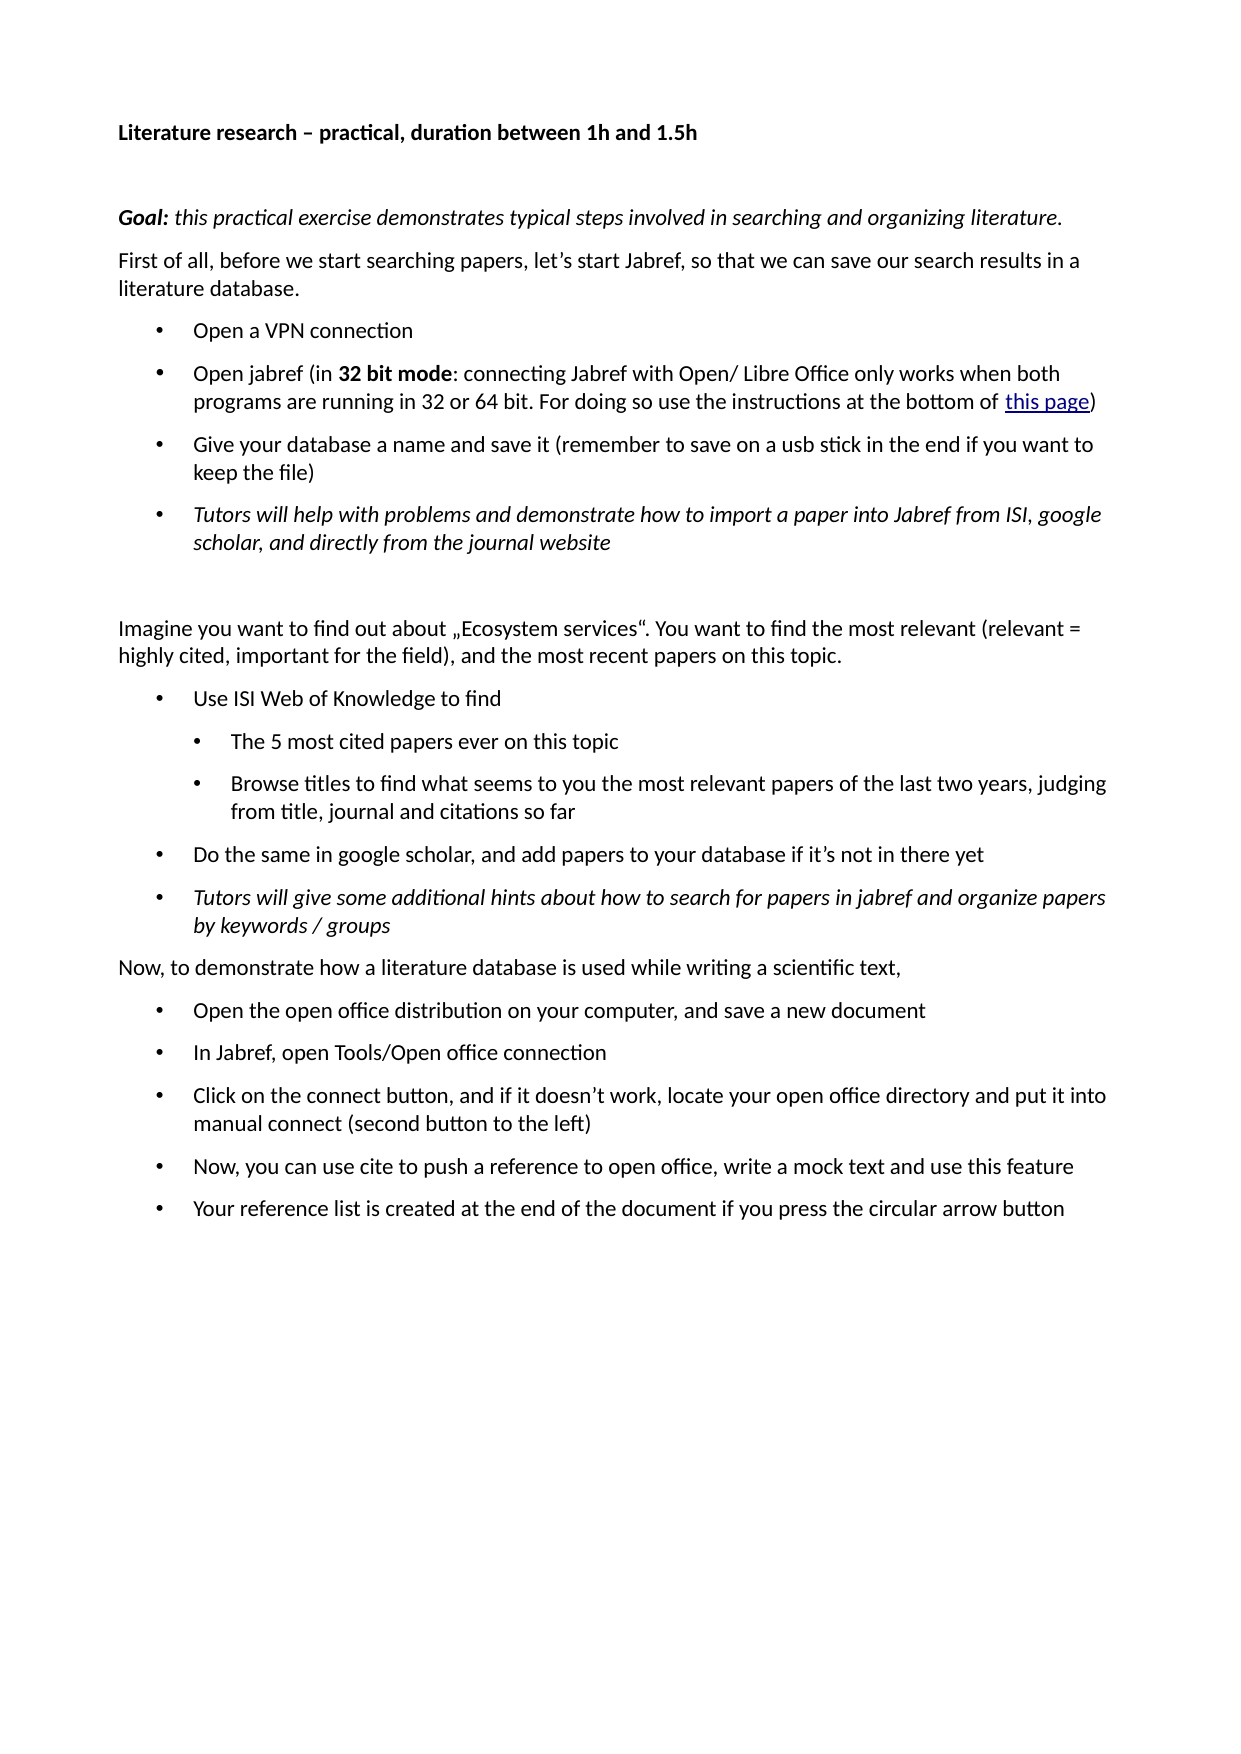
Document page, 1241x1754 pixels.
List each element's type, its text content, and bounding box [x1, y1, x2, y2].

list Open a VPN connection [156, 317, 1122, 344]
list Now, you can use cite to push a reference to open office, write a mock text and use this feature [156, 1152, 1122, 1180]
list Click on the connect button, and if it doesn’t work, locate your open office directory and put it into manual connect (second button to the left) [156, 1081, 1122, 1137]
text Imagine you want to find out about „Ecosystem services“. You want to find the most relevant (relevant = highly cited, important for the field), and the most recent papers on this topic. [118, 614, 1122, 670]
list Open the open office distribution on your computer, and save a new document [156, 996, 1122, 1024]
list Browse titles to find what seems to you the most relevant papers of the last two years, judging from title, journal and citations so far [193, 769, 1122, 826]
list Give your database a name and save it (remember to save on a usb stick in the end if you want to keep the file) [156, 430, 1122, 486]
text Goal: this practical exercise demonstrates typical steps involved in searching and organizing literature. [118, 203, 1122, 231]
list Use ISI Web of Knowledge to find [156, 684, 1122, 712]
list Tutors will give some additional hints about how to search for papers in jabref and organize papers by keywords / groups [156, 883, 1122, 939]
list Your reference list is created at the end of the document if you press the circular arrow button [156, 1194, 1122, 1222]
text First of all, before we start searching papers, let’s start Jabref, so that we can save our search results in a literature database. [118, 246, 1122, 302]
list In Jabref, open Tools/Open office connection [156, 1038, 1122, 1067]
text Now, to demonstrate how a literature database is used while writing a scientific text, [118, 953, 1122, 981]
text Literature research – practical, duration between 1h and 1.5h [118, 118, 1122, 146]
list Do the same in google scholar, and add papers to your database if it’s not in there yet [156, 840, 1122, 868]
list Open jabref (in 32 bit mode: connecting Jabref with Open/ Libre Office only works when both programs are running in 32 or 64 bit. For doing so use the instructions at the bottom of this page) [156, 359, 1122, 415]
list Tutors will help with problems and demonstrate how to import a paper into Jabref from ISI, google scholar, and directly from the journal website [156, 500, 1122, 556]
list The 5 most cited papers ever on this topic [193, 727, 1122, 755]
